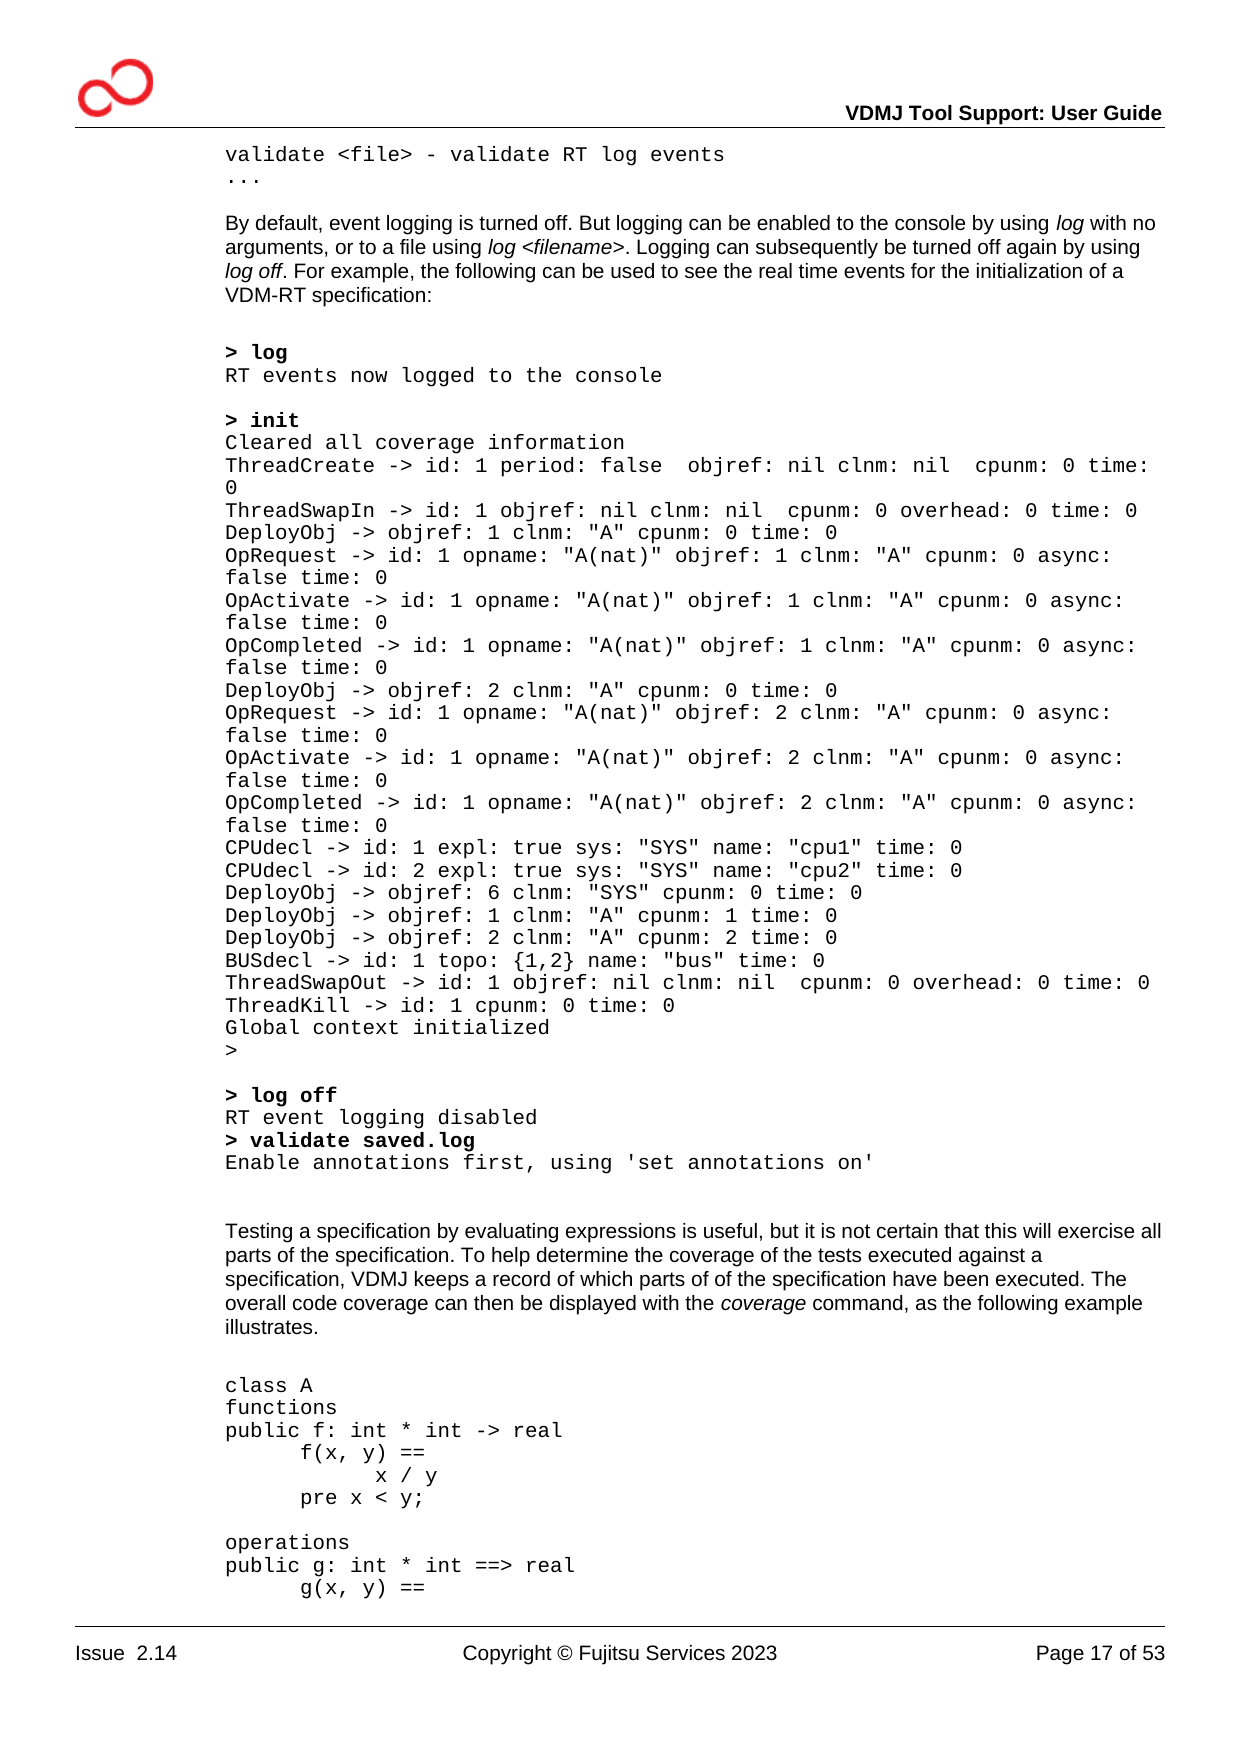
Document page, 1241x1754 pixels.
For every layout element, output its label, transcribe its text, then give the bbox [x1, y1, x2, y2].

picture [78, 52, 153, 127]
text Testing a specification by evaluating expressions is useful, but it is not certain that this will exercise all parts of the specification. To help determine the coverage of the tests executed against a specification, VDMJ keeps a record of which parts of of the specification have been executed. The overall code coverage can then be displayed with the coverage command, as the following example illustrates. [225, 1219, 1165, 1339]
text g(x, y) == [225, 1577, 1165, 1599]
text By default, event logging is turned off. But logging can be enabled to the console by using log with no arguments, or to a file using log <filename>. Logging can subsequently be turned off again by using log off. For example, the following can be used to see the real time events for the initialization of a VDM-RT specification: [225, 211, 1165, 307]
text x / y [225, 1464, 1165, 1487]
text DeployObj -> objref: 2 clnm: "A" cpunm: 0 time: 0 [225, 679, 1165, 702]
text > init [225, 409, 1165, 432]
text Cleared all coverage information [225, 432, 1165, 454]
text BUSdecl -> id: 1 topo: {1,2} name: "bus" time: 0 [225, 949, 1165, 972]
text pre x < y; [225, 1487, 1165, 1509]
text ThreadKill -> id: 1 cpunm: 0 time: 0 [225, 994, 1165, 1017]
text f(x, y) == [225, 1442, 1165, 1464]
text CPUdecl -> id: 1 expl: true sys: "SYS" name: "cpu1" time: 0 [225, 837, 1165, 859]
text public g: int * int ==> real [225, 1554, 1165, 1577]
text class A [225, 1374, 1165, 1397]
text DeployObj -> objref: 1 clnm: "A" cpunm: 1 time: 0 [225, 904, 1165, 927]
text > validate saved.log [225, 1129, 1165, 1152]
text public f: int * int -> real [225, 1419, 1165, 1442]
text > log off [225, 1084, 1165, 1107]
text RT event logging disabled [225, 1107, 1165, 1129]
text > [225, 1039, 1165, 1062]
text OpRequest -> id: 1 opname: "A(nat)" objref: 2 clnm: "A" cpunm: 0 async: false time: 0 [225, 702, 1165, 747]
text DeployObj -> objref: 6 clnm: "SYS" cpunm: 0 time: 0 [225, 882, 1165, 904]
text OpActivate -> id: 1 opname: "A(nat)" objref: 2 clnm: "A" cpunm: 0 async: false time: 0 [225, 747, 1165, 792]
text functions [225, 1397, 1165, 1419]
text OpActivate -> id: 1 opname: "A(nat)" objref: 1 clnm: "A" cpunm: 0 async: false time: 0 [225, 589, 1165, 634]
text OpCompleted -> id: 1 opname: "A(nat)" objref: 1 clnm: "A" cpunm: 0 async: false time: 0 [225, 634, 1165, 679]
text > log [225, 342, 1165, 364]
text ThreadCreate -> id: 1 period: false objref: nil clnm: nil cpunm: 0 time: 0 [225, 454, 1165, 499]
text OpRequest -> id: 1 opname: "A(nat)" objref: 1 clnm: "A" cpunm: 0 async: false time: 0 [225, 544, 1165, 589]
text ThreadSwapOut -> id: 1 objref: nil clnm: nil cpunm: 0 overhead: 0 time: 0 [225, 972, 1165, 994]
text ... [225, 166, 1165, 188]
text OpCompleted -> id: 1 opname: "A(nat)" objref: 2 clnm: "A" cpunm: 0 async: false time: 0 [225, 792, 1165, 837]
text CPUdecl -> id: 2 expl: true sys: "SYS" name: "cpu2" time: 0 [225, 859, 1165, 882]
text RT events now logged to the console [225, 364, 1165, 387]
text DeployObj -> objref: 1 clnm: "A" cpunm: 0 time: 0 [225, 522, 1165, 544]
text Enable annotations first, using 'set annotations on' [225, 1152, 1165, 1174]
text DeployObj -> objref: 2 clnm: "A" cpunm: 2 time: 0 [225, 927, 1165, 949]
text Global context initialized [225, 1017, 1165, 1039]
text validate <file> - validate RT log events [225, 143, 1165, 166]
text operations [225, 1532, 1165, 1554]
text ThreadSwapIn -> id: 1 objref: nil clnm: nil cpunm: 0 overhead: 0 time: 0 [225, 499, 1165, 522]
